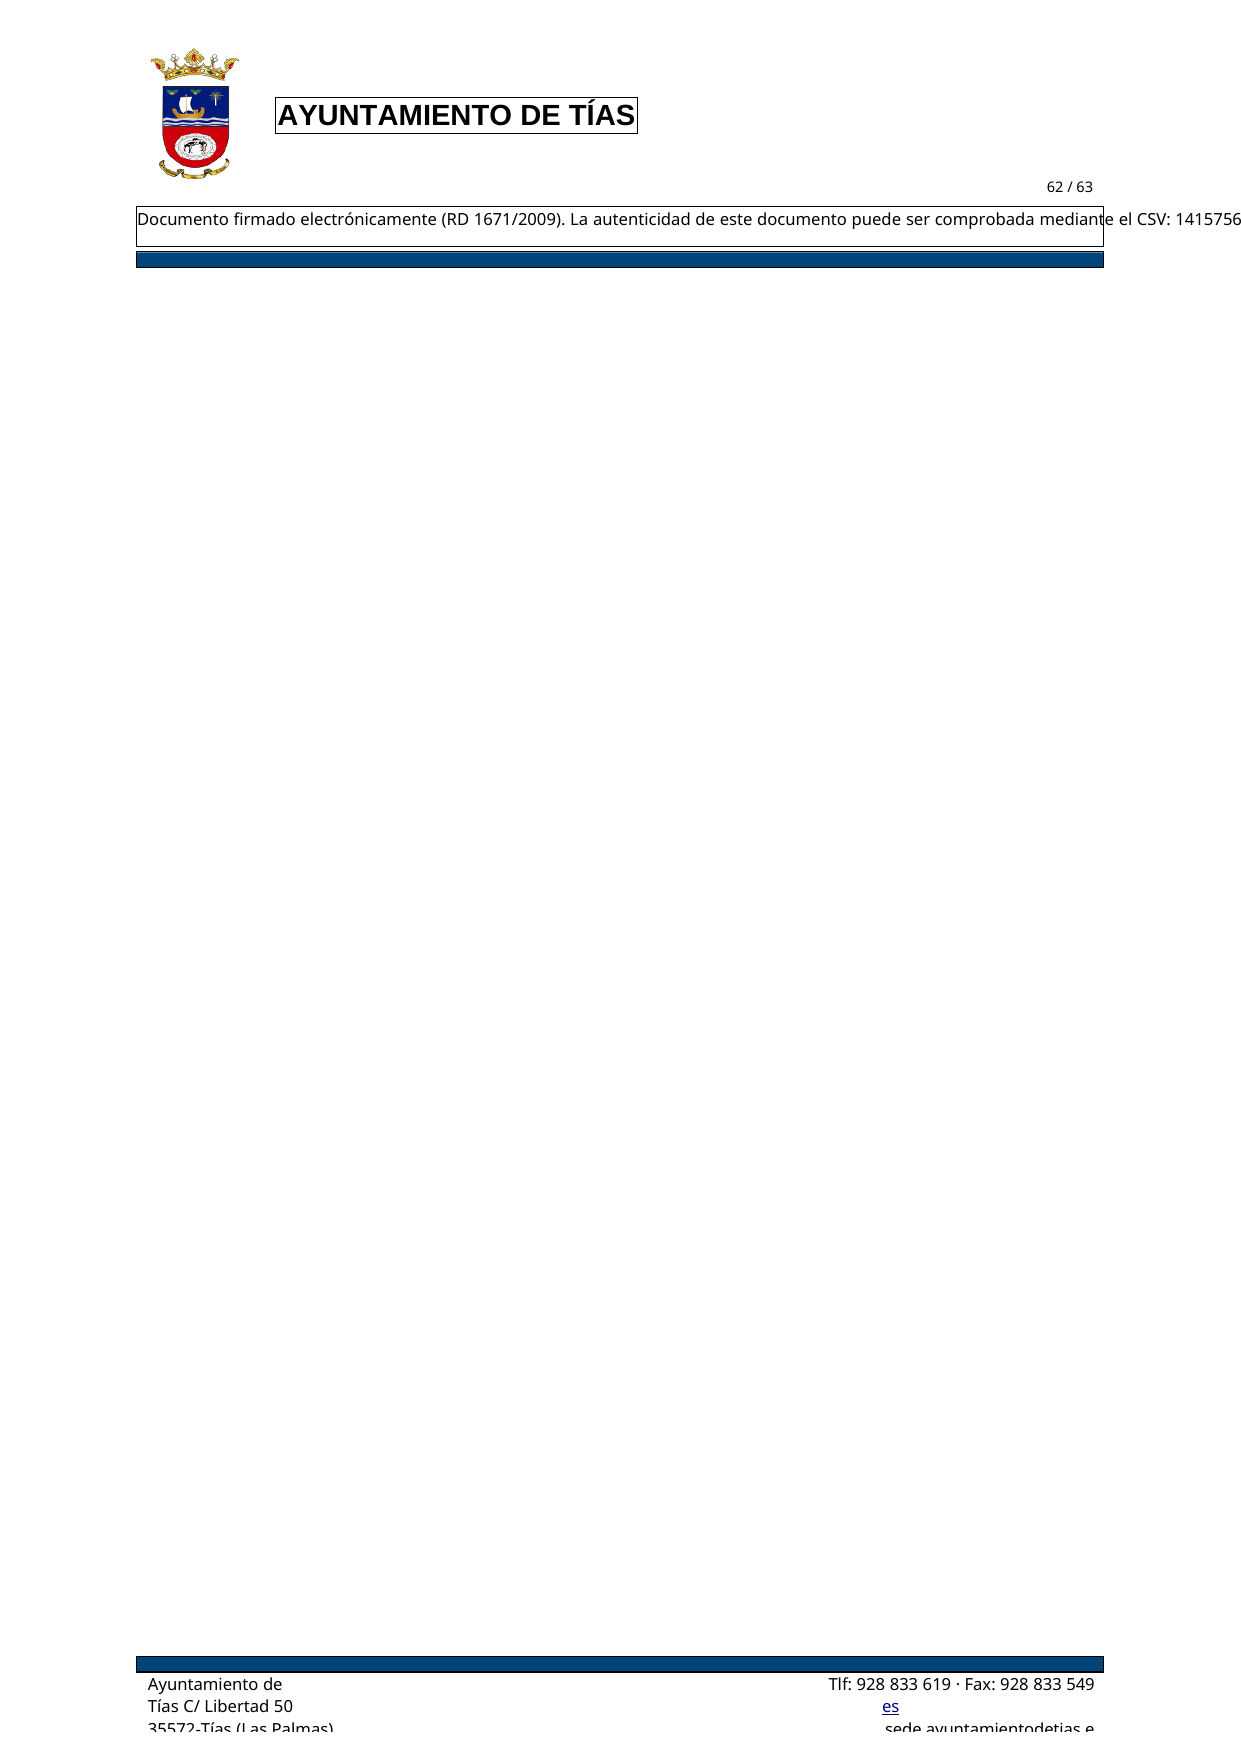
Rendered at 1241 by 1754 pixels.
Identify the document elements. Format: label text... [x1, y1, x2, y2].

picture [150, 48, 241, 177]
text 62 / 63 [135, 177, 1093, 197]
